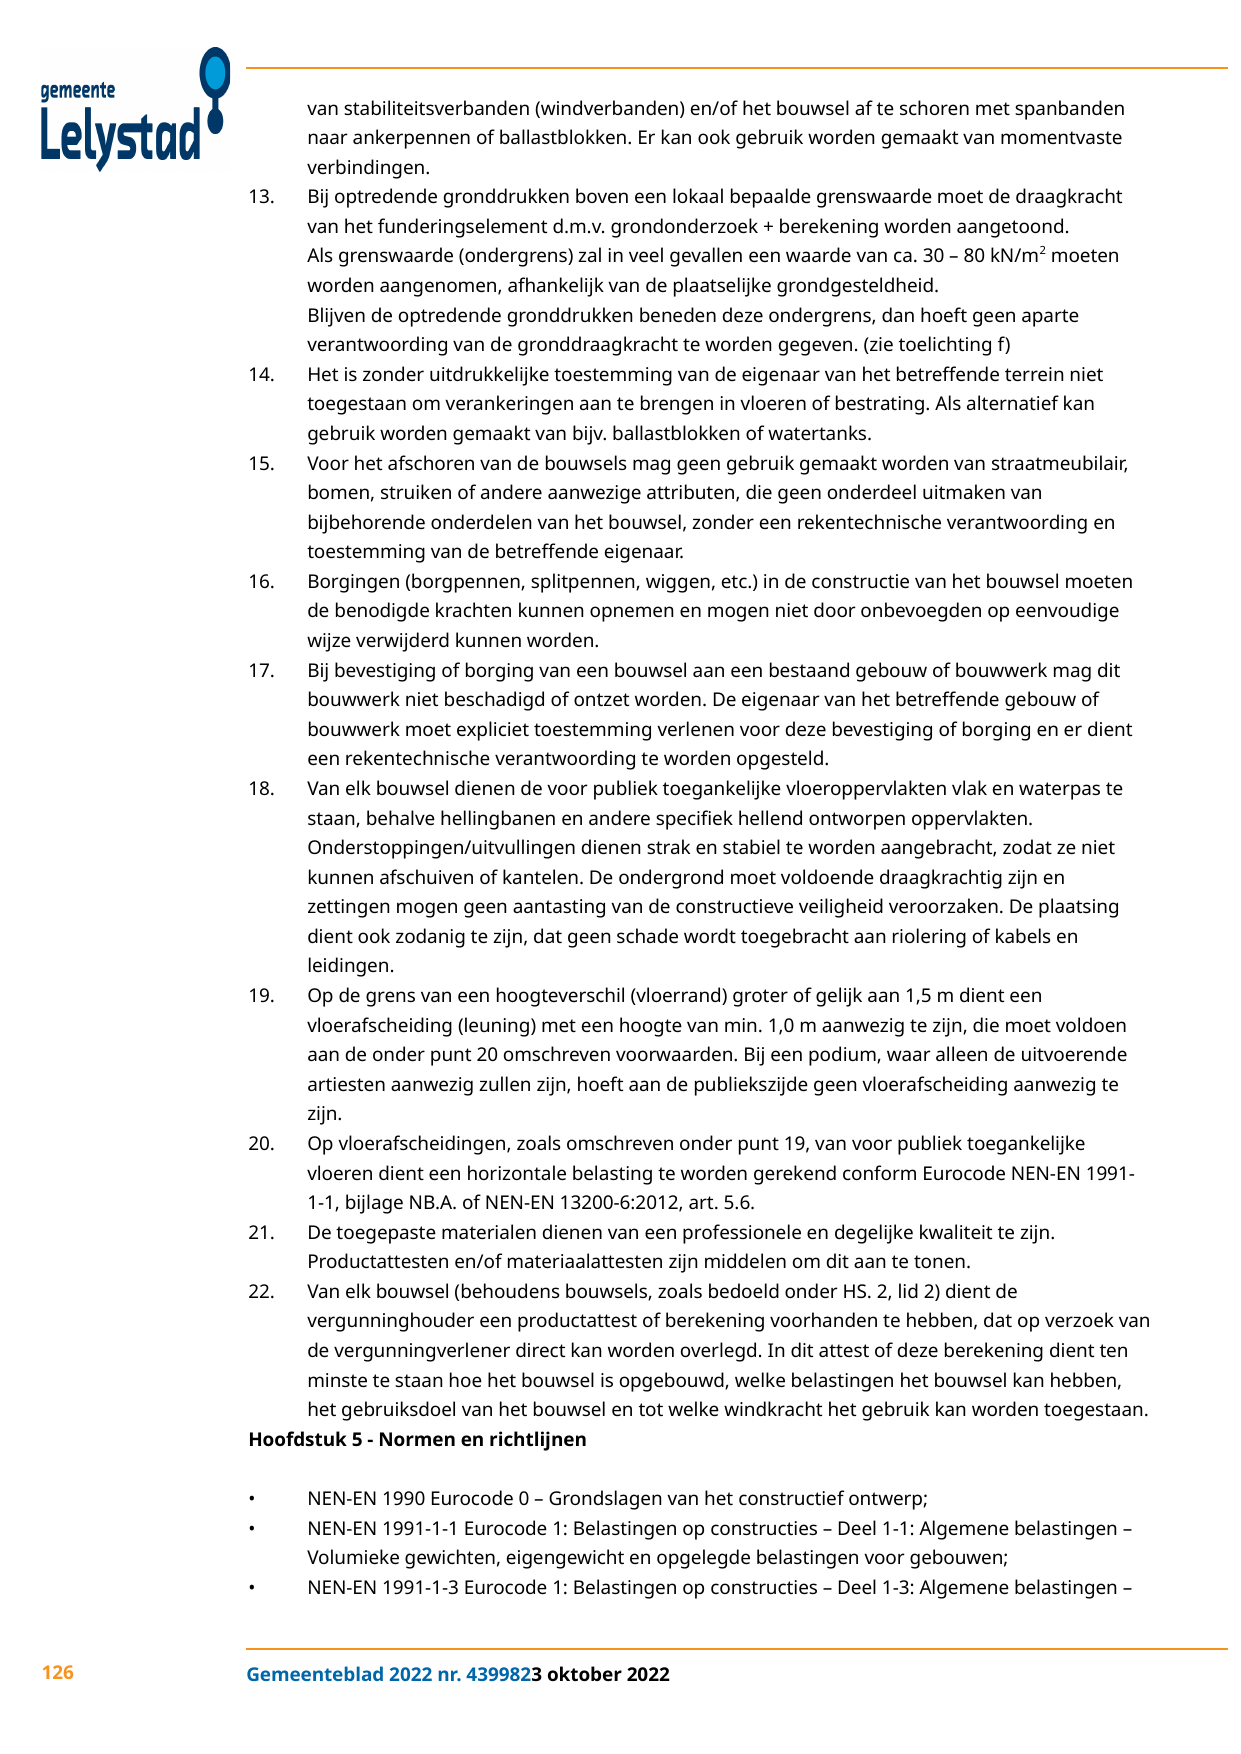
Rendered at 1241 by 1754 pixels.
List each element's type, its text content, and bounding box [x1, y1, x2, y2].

list Blijven de optredende gronddrukken beneden deze ondergrens, dan hoeft geen aparte verantwoording van de gronddraagkracht te worden gegeven. (zie toelichting f) [248, 302, 1152, 357]
list Voor het afschoren van de bouwsels mag geen gebruik gemaakt worden van straatmeubilair, bomen, struiken of andere aanwezige attributen, die geen onderdeel uitmaken van bijbehorende onderdelen van het bouwsel, zonder een rekentechnische verantwoording en toestemming van de betreffende eigenaar. [248, 450, 1152, 564]
list NEN-EN 1991-1-3 Eurocode 1: Belastingen op constructies – Deel 1-3: Algemene belastingen – [248, 1574, 1152, 1600]
list NEN-EN 1990 Eurocode 0 – Grondslagen van het constructief ontwerp; [248, 1485, 1152, 1511]
list NEN-EN 1991-1-1 Eurocode 1: Belastingen op constructies – Deel 1-1: Algemene belastingen – Volumieke gewichten, eigengewicht en opgelegde belastingen voor gebouwen; [248, 1515, 1152, 1570]
picture [41, 47, 231, 172]
list De toegepaste materialen dienen van een professionele en degelijke kwaliteit te zijn. Productattesten en/of materiaalattesten zijn middelen om dit aan te tonen. [248, 1219, 1152, 1274]
list Borgingen (borgpennen, splitpennen, wiggen, etc.) in de constructie van het bouwsel moeten de benodigde krachten kunnen opnemen en mogen niet door onbevoegden op eenvoudige wijze verwijderd kunnen worden. [248, 568, 1152, 653]
list Op de grens van een hoogteverschil (vloerrand) groter of gelijk aan 1,5 m dient een vloerafscheiding (leuning) met een hoogte van min. 1,0 m aanwezig te zijn, die moet voldoen aan de onder punt 20 omschreven voorwaarden. Bij een podium, waar alleen de uitvoerende artiesten aanwezig zullen zijn, hoeft aan de publiekszijde geen vloerafscheiding aanwezig te zijn. [248, 982, 1152, 1126]
list Van elk bouwsel dienen de voor publiek toegankelijke vloeroppervlakten vlak en waterpas te staan, behalve hellingbanen en andere specifiek hellend ontworpen oppervlakten. Onderstoppingen/uitvullingen dienen strak en stabiel te worden aangebracht, zodat ze niet kunnen afschuiven of kantelen. De ondergrond moet voldoende draagkrachtig zijn en zettingen mogen geen aantasting van de constructieve veiligheid veroorzaken. De plaatsing dient ook zodanig te zijn, dat geen schade wordt toegebracht aan riolering of kabels en leidingen. [248, 775, 1152, 978]
list Het is zonder uitdrukkelijke toestemming van de eigenaar van het betreffende terrein niet toegestaan om verankeringen aan te brengen in vloeren of bestrating. Als alternatief kan gebruik worden gemaakt van bijv. ballastblokken of watertanks. [248, 361, 1152, 446]
list Van elk bouwsel (behoudens bouwsels, zoals bedoeld onder HS. 2, lid 2) dient de vergunninghouder een productattest of berekening voorhanden te hebben, dat op verzoek van de vergunningverlener direct kan worden overlegd. In dit attest of deze berekening dient ten minste te staan hoe het bouwsel is opgebouwd, welke belastingen het bouwsel kan hebben, het gebruiksdoel van het bouwsel en tot welke windkracht het gebruik kan worden toegestaan. [248, 1278, 1152, 1422]
list Op vloerafscheidingen, zoals omschreven onder punt 19, van voor publiek toegankelijke vloeren dient een horizontale belasting te worden gerekend conform Eurocode NEN-EN 1991-1-1, bijlage NB.A. of NEN-EN 13200-6:2012, art. 5.6. [248, 1130, 1152, 1215]
list van stabiliteitsverbanden (windverbanden) en/of het bouwsel af te schoren met spanbanden naar ankerpennen of ballastblokken. Er kan ook gebruik worden gemaakt van momentvaste verbindingen. [248, 95, 1152, 180]
list Bij bevestiging of borging van een bouwsel aan een bestaand gebouw of bouwwerk mag dit bouwwerk niet beschadigd of ontzet worden. De eigenaar van het betreffende gebouw of bouwwerk moet expliciet toestemming verlenen voor deze bevestiging of borging en er dient een rekentechnische verantwoording te worden opgesteld. [248, 657, 1152, 771]
list Als grenswaarde (ondergrens) zal in veel gevallen een waarde van ca. 30 – 80 kN/m2 moeten worden aangenomen, afhankelijk van de plaatselijke grondgesteldheid. [248, 243, 1152, 298]
list Bij optredende gronddrukken boven een lokaal bepaalde grenswaarde moet de draagkracht van het funderingselement d.m.v. grondonderzoek + berekening worden aangetoond. [248, 183, 1152, 239]
text Hoofdstuk 5 - Normen en richtlijnen [248, 1426, 1152, 1452]
